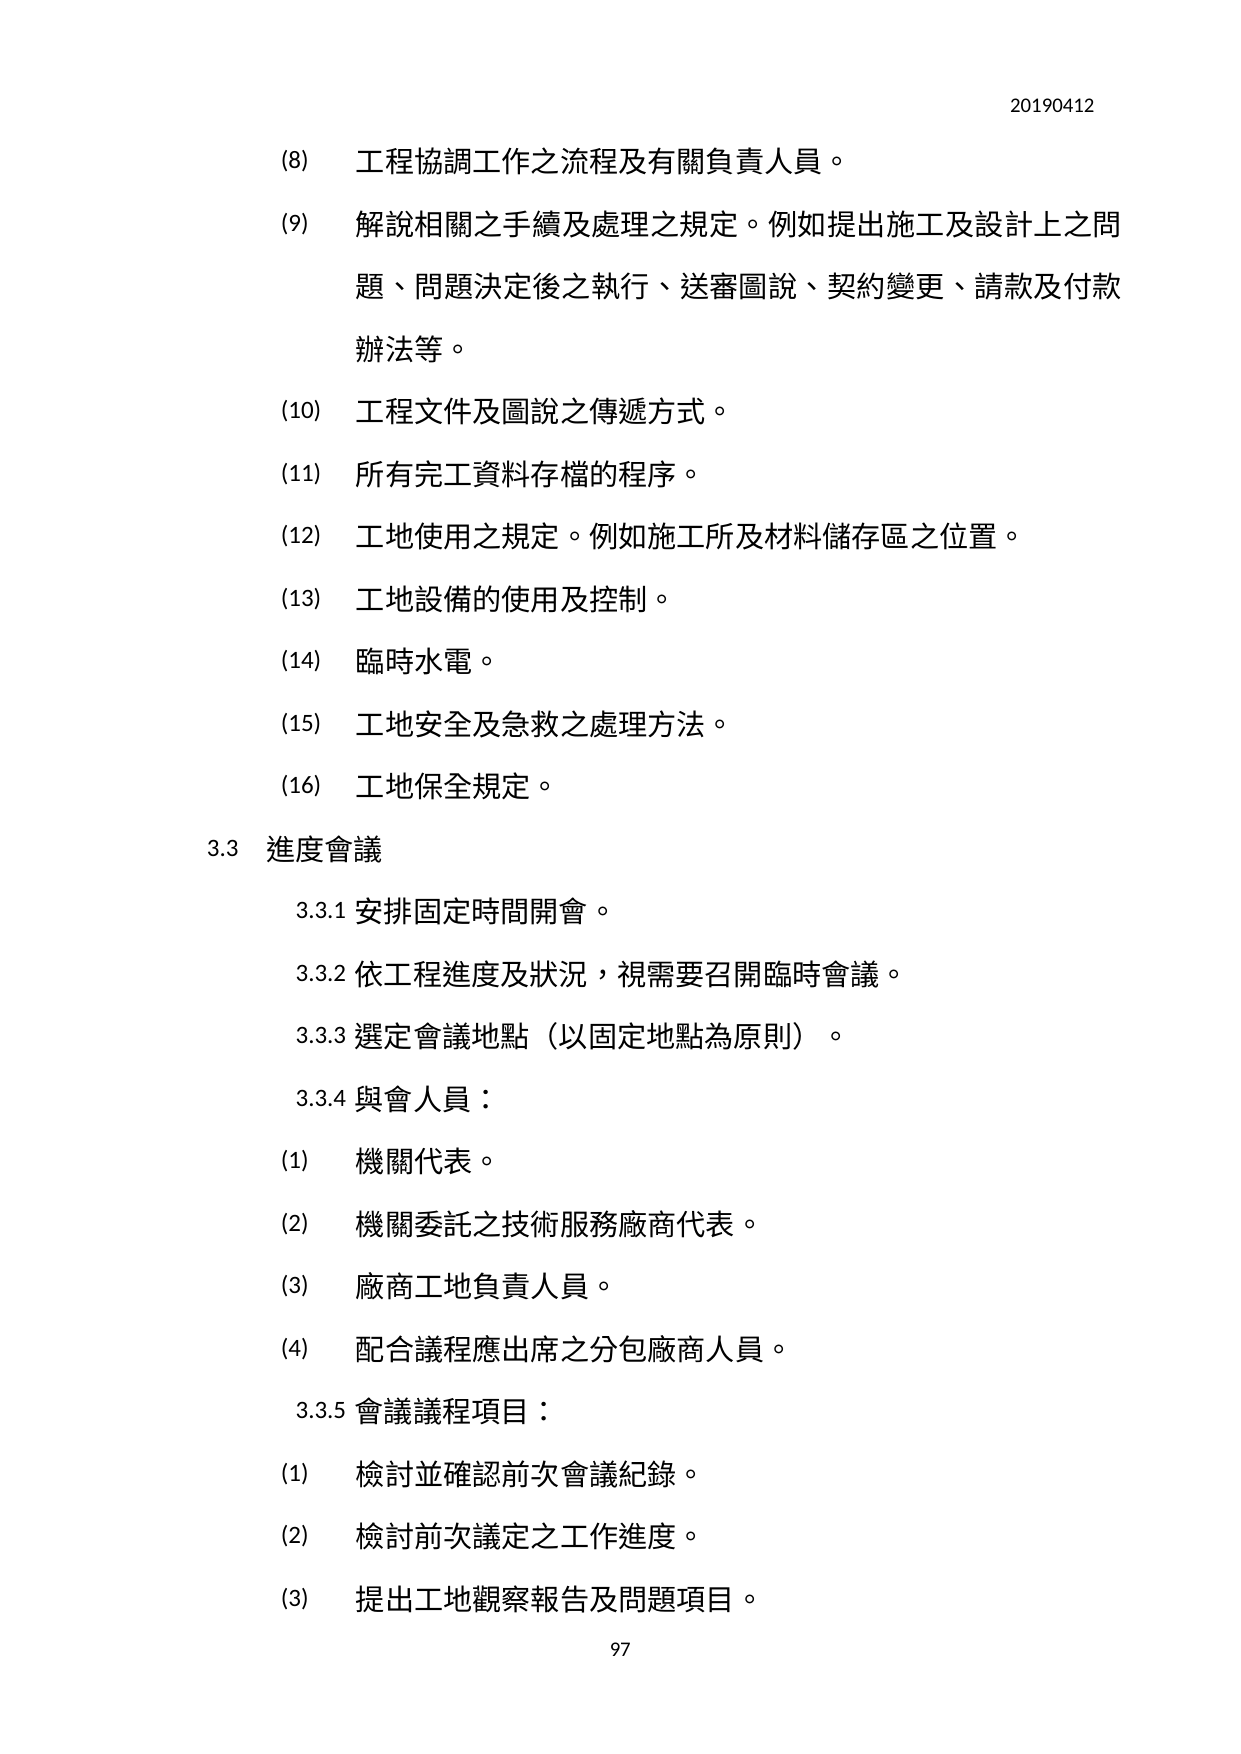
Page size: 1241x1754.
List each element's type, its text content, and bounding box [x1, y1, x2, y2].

list 選定會議地點（以固定地點為原則）。 [295, 993, 1122, 1056]
list 機關代表。 [281, 1118, 1122, 1181]
list 配合議程應出席之分包廠商人員。 [281, 1306, 1122, 1368]
list 進度會議 [207, 806, 1122, 868]
list 與會人員： [295, 1056, 1122, 1118]
list 所有完工資料存檔的程序。 [281, 431, 1122, 493]
list 會議議程項目： [295, 1368, 1122, 1431]
list 工程文件及圖說之傳遞方式。 [281, 368, 1122, 431]
list 檢討前次議定之工作進度。 [281, 1493, 1122, 1556]
list 廠商工地負責人員。 [281, 1243, 1122, 1306]
list 安排固定時間開會。 [295, 868, 1122, 931]
list 工地使用之規定。例如施工所及材料儲存區之位置。 [281, 493, 1122, 556]
list 工地保全規定。 [281, 743, 1122, 806]
list 工程協調工作之流程及有關負責人員。 [281, 118, 1122, 181]
list 檢討並確認前次會議紀錄。 [281, 1431, 1122, 1493]
list 臨時水電。 [281, 618, 1122, 681]
list 提出工地觀察報告及問題項目。 [281, 1556, 1122, 1618]
list 解說相關之手續及處理之規定。例如提出施工及設計上之問題、問題決定後之執行、送審圖說、契約變更、請款及付款辦法等。 [281, 181, 1122, 368]
list 工地設備的使用及控制。 [281, 556, 1122, 618]
list 工地安全及急救之處理方法。 [281, 681, 1122, 743]
list 機關委託之技術服務廠商代表。 [281, 1181, 1122, 1243]
list 依工程進度及狀況，視需要召開臨時會議。 [295, 931, 1122, 993]
